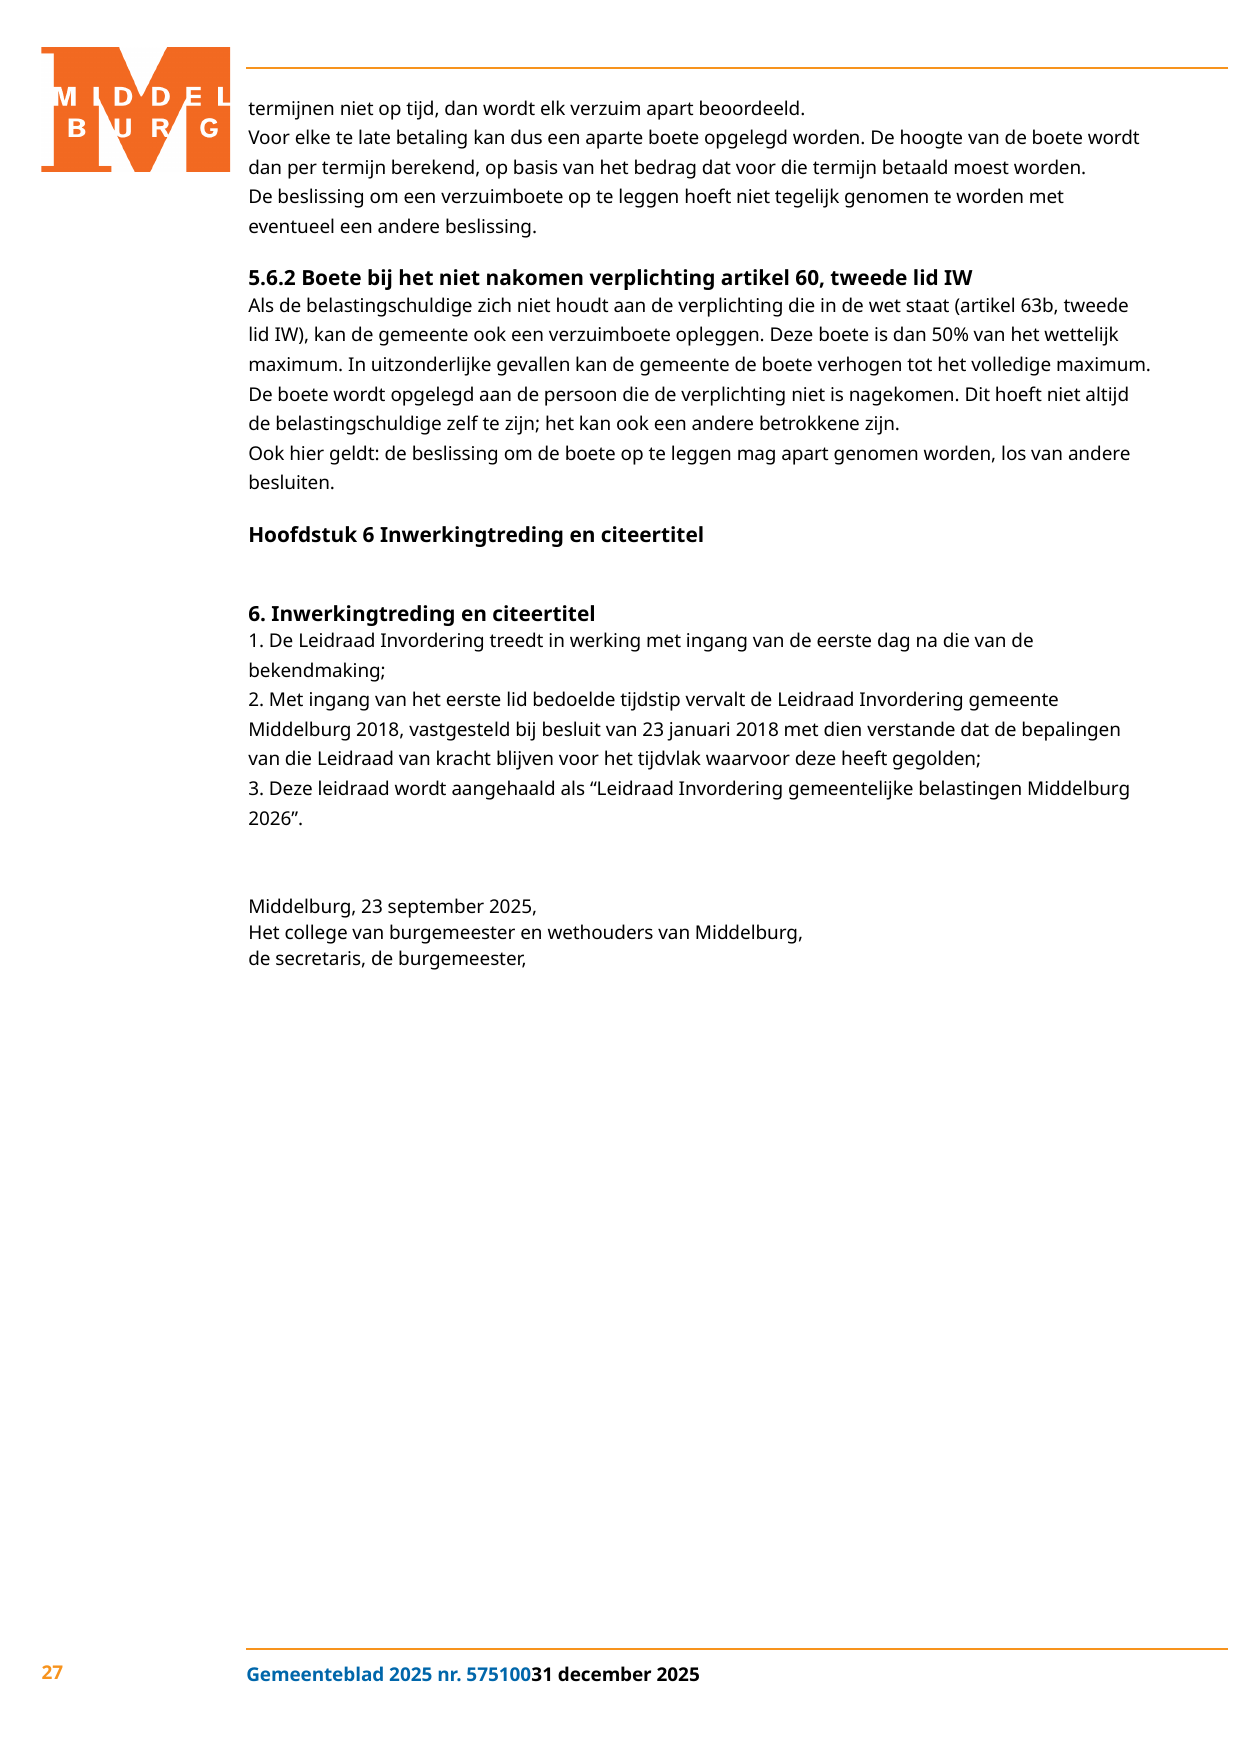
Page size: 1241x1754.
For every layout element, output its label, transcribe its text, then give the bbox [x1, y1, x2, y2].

text de secretaris, de burgemeester, [248, 945, 1152, 971]
text Het college van burgemeester en wethouders van Middelburg, [248, 919, 1152, 945]
text 6. Inwerkingtreding en citeertitel [248, 599, 1152, 627]
text termijnen niet op tijd, dan wordt elk verzuim apart beoordeeld. [248, 95, 1152, 121]
text De boete wordt opgelegd aan de persoon die de verplichting niet is nagekomen. Dit hoeft niet altijd de belastingschuldige zelf te zijn; het kan ook een andere betrokkene zijn. [248, 381, 1152, 436]
text Voor elke te late betaling kan dus een aparte boete opgelegd worden. De hoogte van de boete wordt dan per termijn berekend, op basis van het bedrag dat voor die termijn betaald moest worden. [248, 124, 1152, 180]
text 1. De Leidraad Invordering treedt in werking met ingang van de eerste dag na die van de bekendmaking; [248, 627, 1152, 682]
text 3. Deze leidraad wordt aangehaald als “Leidraad Invordering gemeentelijke belastingen Middelburg 2026”. [248, 775, 1152, 830]
text Hoofdstuk 6 Inwerkingtreding en citeertitel [248, 520, 1152, 548]
text 2. Met ingang van het eerste lid bedoelde tijdstip vervalt de Leidraad Invordering gemeente Middelburg 2018, vastgesteld bij besluit van 23 januari 2018 met dien verstande dat de bepalingen van die Leidraad van kracht blijven voor het tijdvlak waarvoor deze heeft gegolden; [248, 686, 1152, 771]
text De beslissing om een verzuimboete op te leggen hoeft niet tegelijk genomen te worden met eventueel een andere beslissing. [248, 183, 1152, 239]
text Ook hier geldt: de beslissing om de boete op te leggen mag apart genomen worden, los van andere besluiten. [248, 440, 1152, 495]
picture [41, 47, 231, 172]
text 5.6.2 Boete bij het niet nakomen verplichting artikel 60, tweede lid IW [248, 263, 1152, 292]
text Als de belastingschuldige zich niet houdt aan de verplichting die in de wet staat (artikel 63b, tweede lid IW), kan de gemeente ook een verzuimboete opleggen. Deze boete is dan 50% van het wettelijk maximum. In uitzonderlijke gevallen kan de gemeente de boete verhogen tot het volledige maximum. [248, 292, 1152, 377]
text Middelburg, 23 september 2025, [248, 893, 1152, 919]
